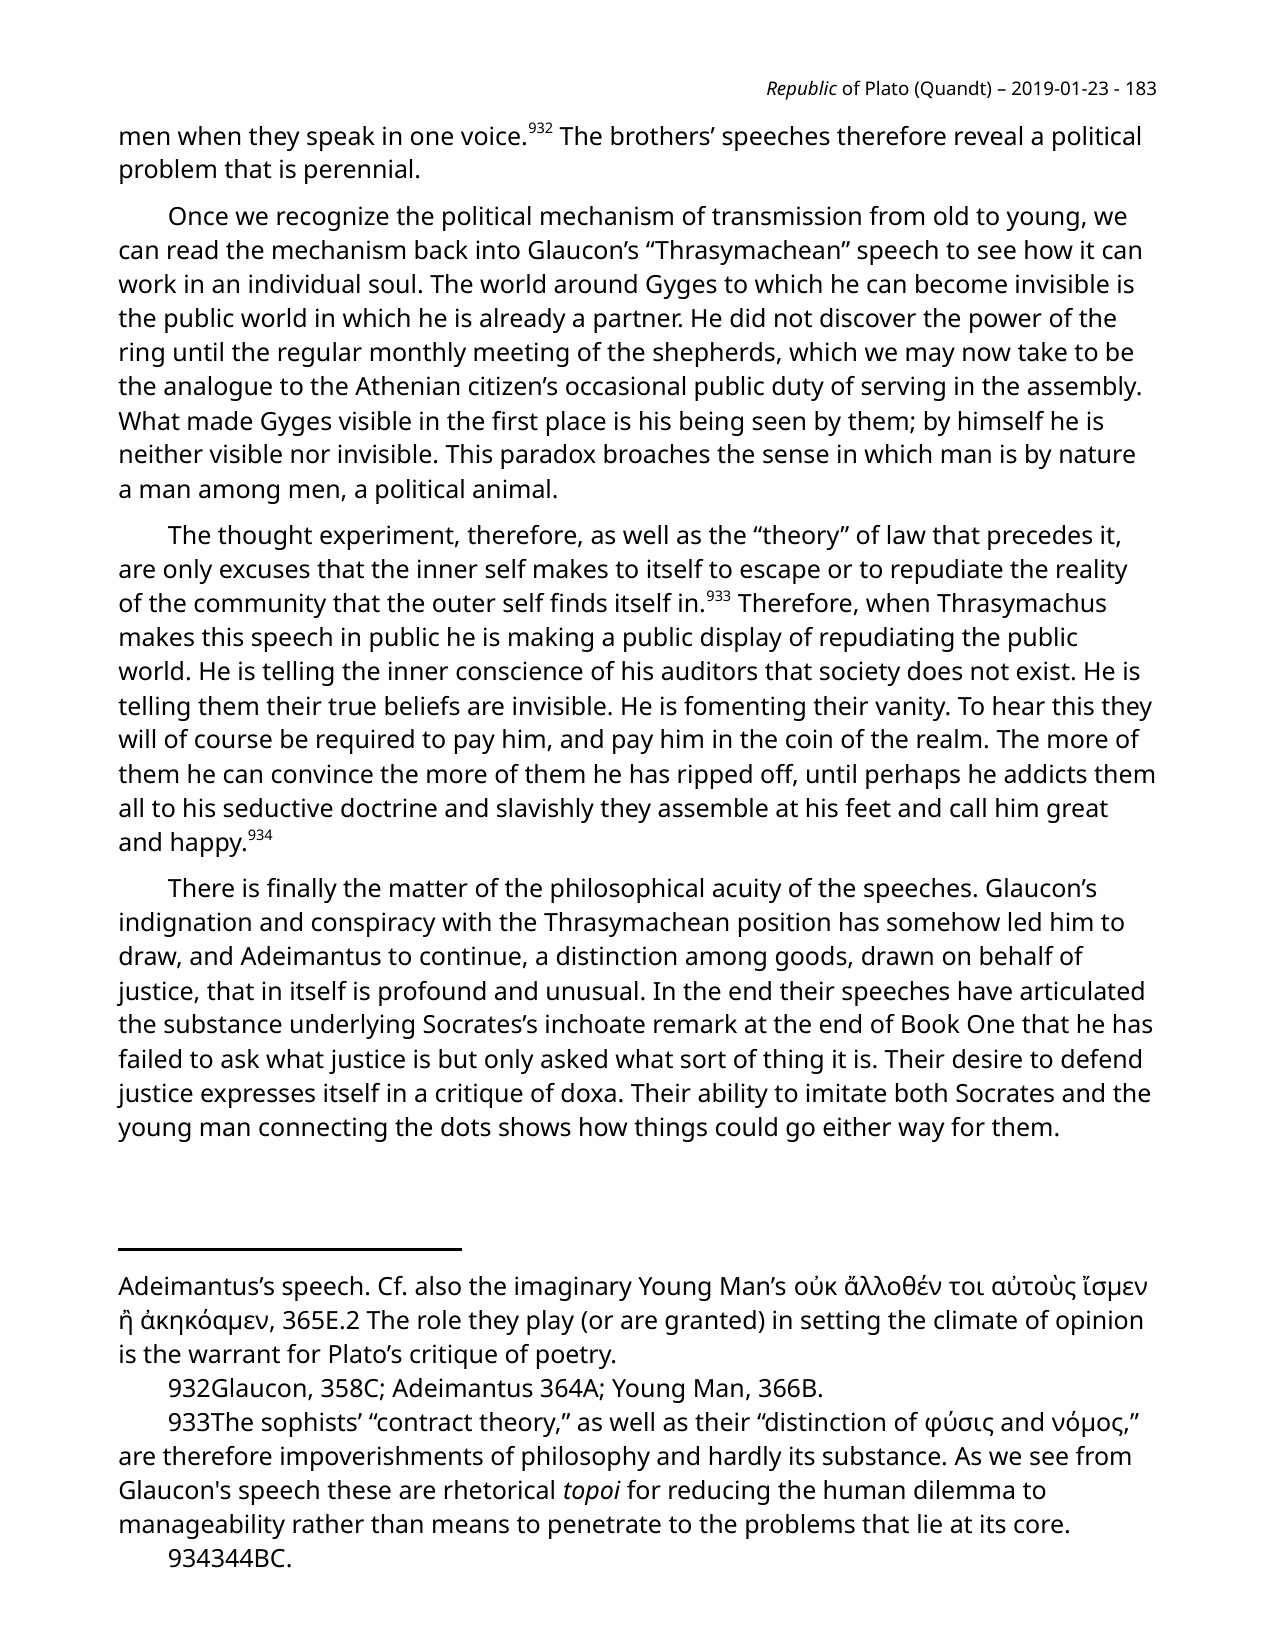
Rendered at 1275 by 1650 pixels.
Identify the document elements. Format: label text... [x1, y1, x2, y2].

text The poets are called as witnesses by the young men’s guardians throughout Adeimantus’s speech. Cf. also the imaginary Young Man’s οὐκ ἄλλοθέν τοι αὐτοὺς ἴσμεν ἢ ἀκηκόαμεν, 365E.2 The role they play (or are granted) in setting the climate of opinion is the warrant for Plato’s critique of poetry. [118, 1268, 1157, 1371]
text There is finally the matter of the philosophical acuity of the speeches. Glaucon’s indignation and conspiracy with the Thrasymachean position has somehow led him to draw, and Adeimantus to continue, a distinction among goods, drawn on behalf of justice, that in itself is profound and unusual. In the end their speeches have articulated the substance underlying Socrates’s inchoate remark at the end of Book One that he has failed to ask what justice is but only asked what sort of thing it is. Their desire to defend justice expresses itself in a critique of doxa. Their ability to imitate both Socrates and the young man connecting the dots shows how things could go either way for them. [118, 871, 1157, 1143]
text The public and political significance of the speeches centers on the point made by Adeimantus that the climate of opinion he and his brother have described affects not only them but also all young men, including young men who do not or will not have Socrates to turn to. Unformed young men always have and always will live among less than perfect older men who take it upon themselves, whether as fathers or uncles, out of love and duty and vanity and regret, to guide them into what they see adulthood to be according to their own best lights. Here as elsewhere men’s frailties play a more prominent role than their virtues. The younger see more wrong in their elders than they can see right, and imagine out of inexperience that improvements would not only be readily possible but also have needlessly been forgone. The elders who had once been young had also felt this way, but have since discovered their fathers’ limitations lurking in themselves, and often have reverted, perhaps a little too easily, to their fathers’ ways. They even find themselves willing to lower their sights on behalf of their sons. The discipline required in the young man to accommodate himself to his father’s order (as indeed to any order) hardly suits the moods and energetic rhythms of youth, and his untested desire to improve upon his father’s order might strike an unholy alliance with a less healthy desire to avoid anything that suits himself ill. As he begins to mature and begins to realize how very much he owes to the very order he is bent on ameliorating, he may well become impatient with himself and find it more convenient to emulate certain of his father’s peers to whom he owes nothing, though this is only because they have given him nothing, and this in turn only because they do not love him. Exactly these dynamics and stages in the transmission of order from the old to the young and from father to son is what Adeimantus’s speech describes. Public moral culture affects the young, and its agents are parents, cities, poets, and even the mass of men when they speak in one voice. The brothers’ speeches therefore reveal a political problem that is perennial. [118, 118, 1157, 186]
text The thought experiment, therefore, as well as the “theory” of law that precedes it, are only excuses that the inner self makes to itself to escape or to repudiate the reality of the community that the outer self finds itself in. Therefore, when Thrasymachus makes this speech in public he is making a public display of repudiating the public world. He is telling the inner conscience of his auditors that society does not exist. He is telling them their true beliefs are invisible. He is fomenting their vanity. To hear this they will of course be required to pay him, and pay him in the coin of the realm. The more of them he can convince the more of them he has ripped off, until perhaps he addicts them all to his seductive doctrine and slavishly they assemble at his feet and call him great and happy. [118, 518, 1157, 858]
text 344BC. [118, 1541, 1157, 1575]
text Glaucon, 358C; Adeimantus 364A; Young Man, 366B. [118, 1371, 1157, 1405]
text Once we recognize the political mechanism of transmission from old to young, we can read the mechanism back into Glaucon’s “Thrasymachean” speech to see how it can work in an individual soul. The world around Gyges to which he can become invisible is the public world in which he is already a partner. He did not discover the power of the ring until the regular monthly meeting of the shepherds, which we may now take to be the analogue to the Athenian citizen’s occasional public duty of serving in the assembly. What made Gyges visible in the first place is his being seen by them; by himself he is neither visible nor invisible. This paradox broaches the sense in which man is by nature a man among men, a political animal. [118, 199, 1157, 505]
text The sophists’ “contract theory,” as well as their “distinction of φύσις and νόμος,” are therefore impoverishments of philosophy and hardly its substance. As we see from Glaucon's speech these are rhetorical topoi for reducing the human dilemma to manageability rather than means to penetrate to the problems that lie at its core. [118, 1405, 1157, 1541]
